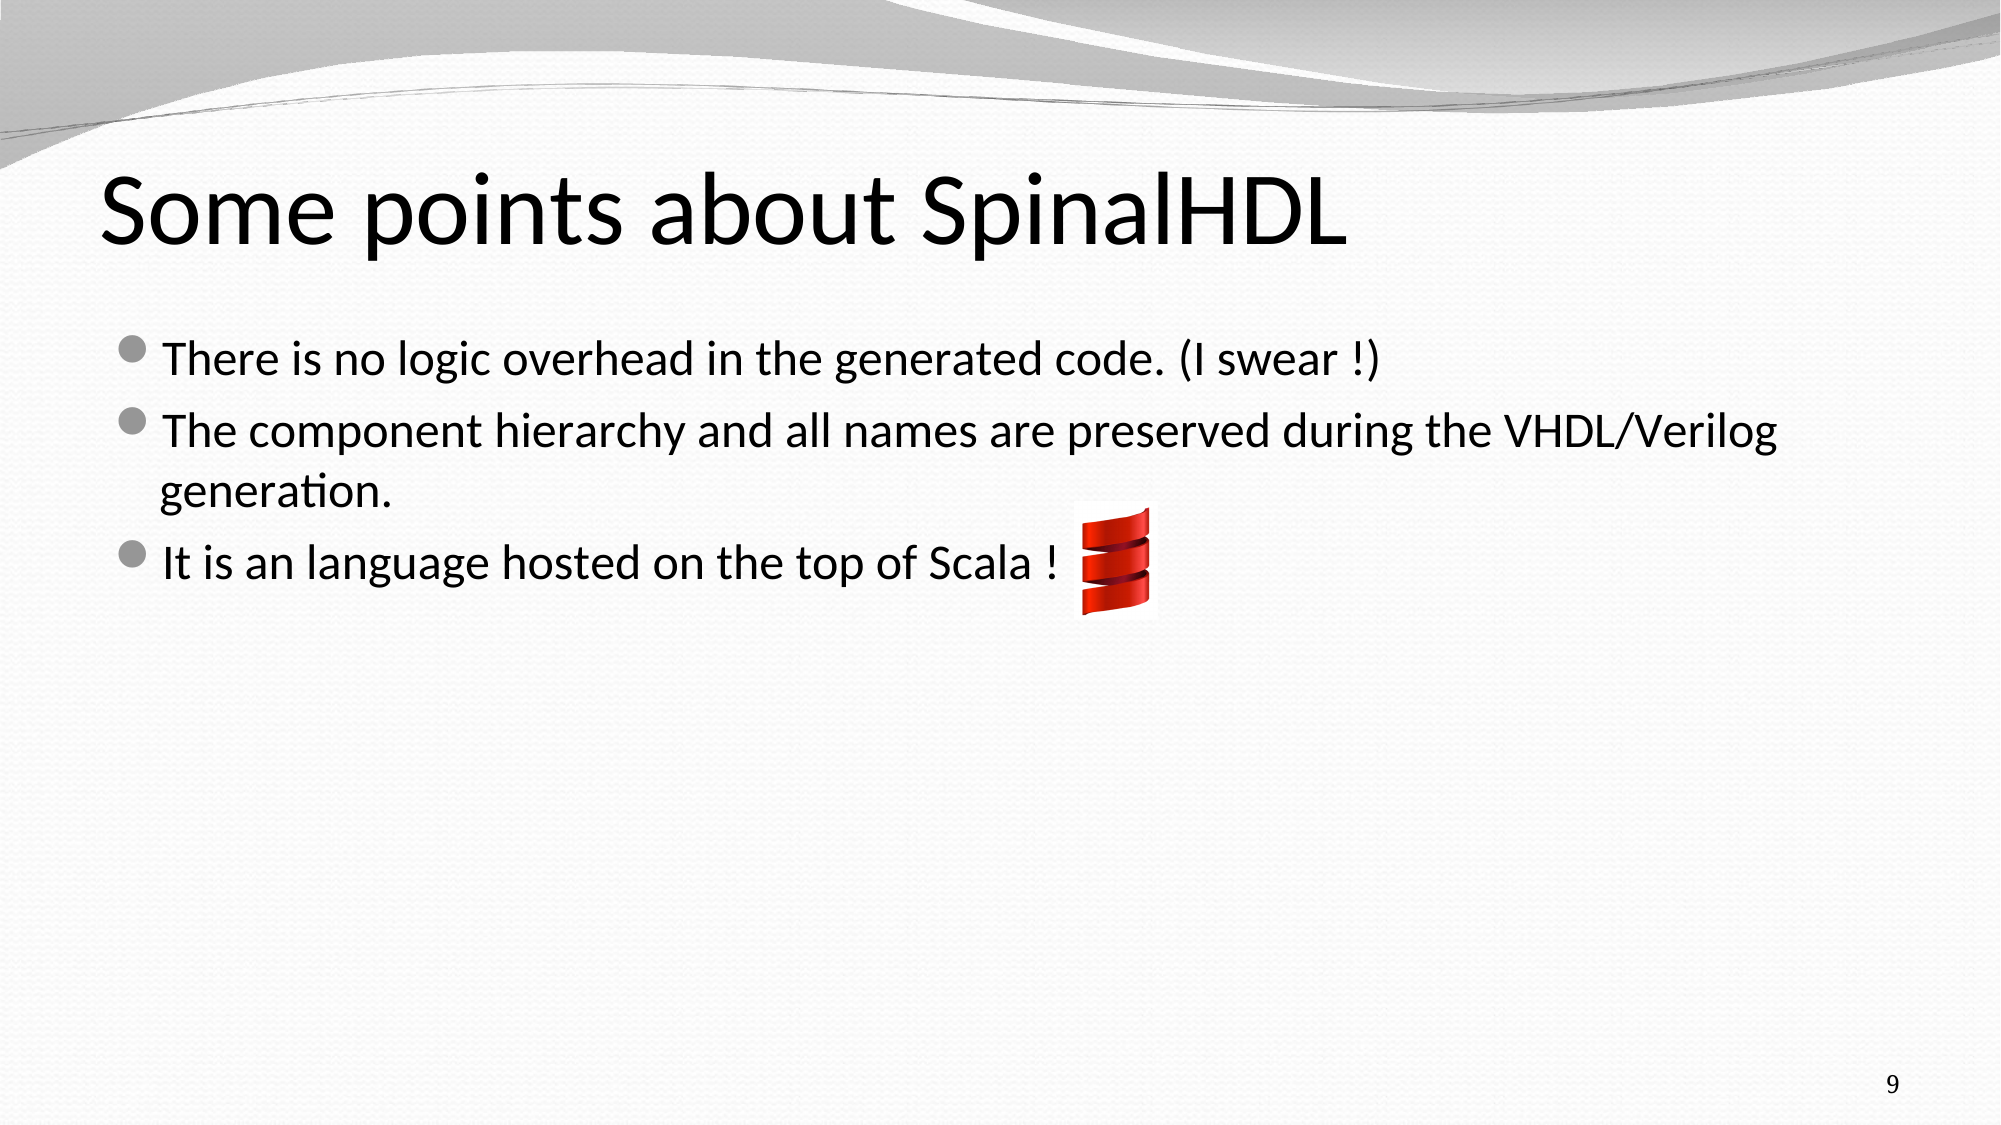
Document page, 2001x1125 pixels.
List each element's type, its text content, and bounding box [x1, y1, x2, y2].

picture [0, 0, 2001, 1125]
list There is no logic overhead in the generated code. (I swear !) The component hierarchy and all names are preserved during the VHDL/Verilog generation. It is an language hosted on the top of Scala ! [99, 317, 1901, 953]
text_box [1733, 1042, 1901, 1103]
title Some points about SpinalHDL [99, 77, 1901, 266]
